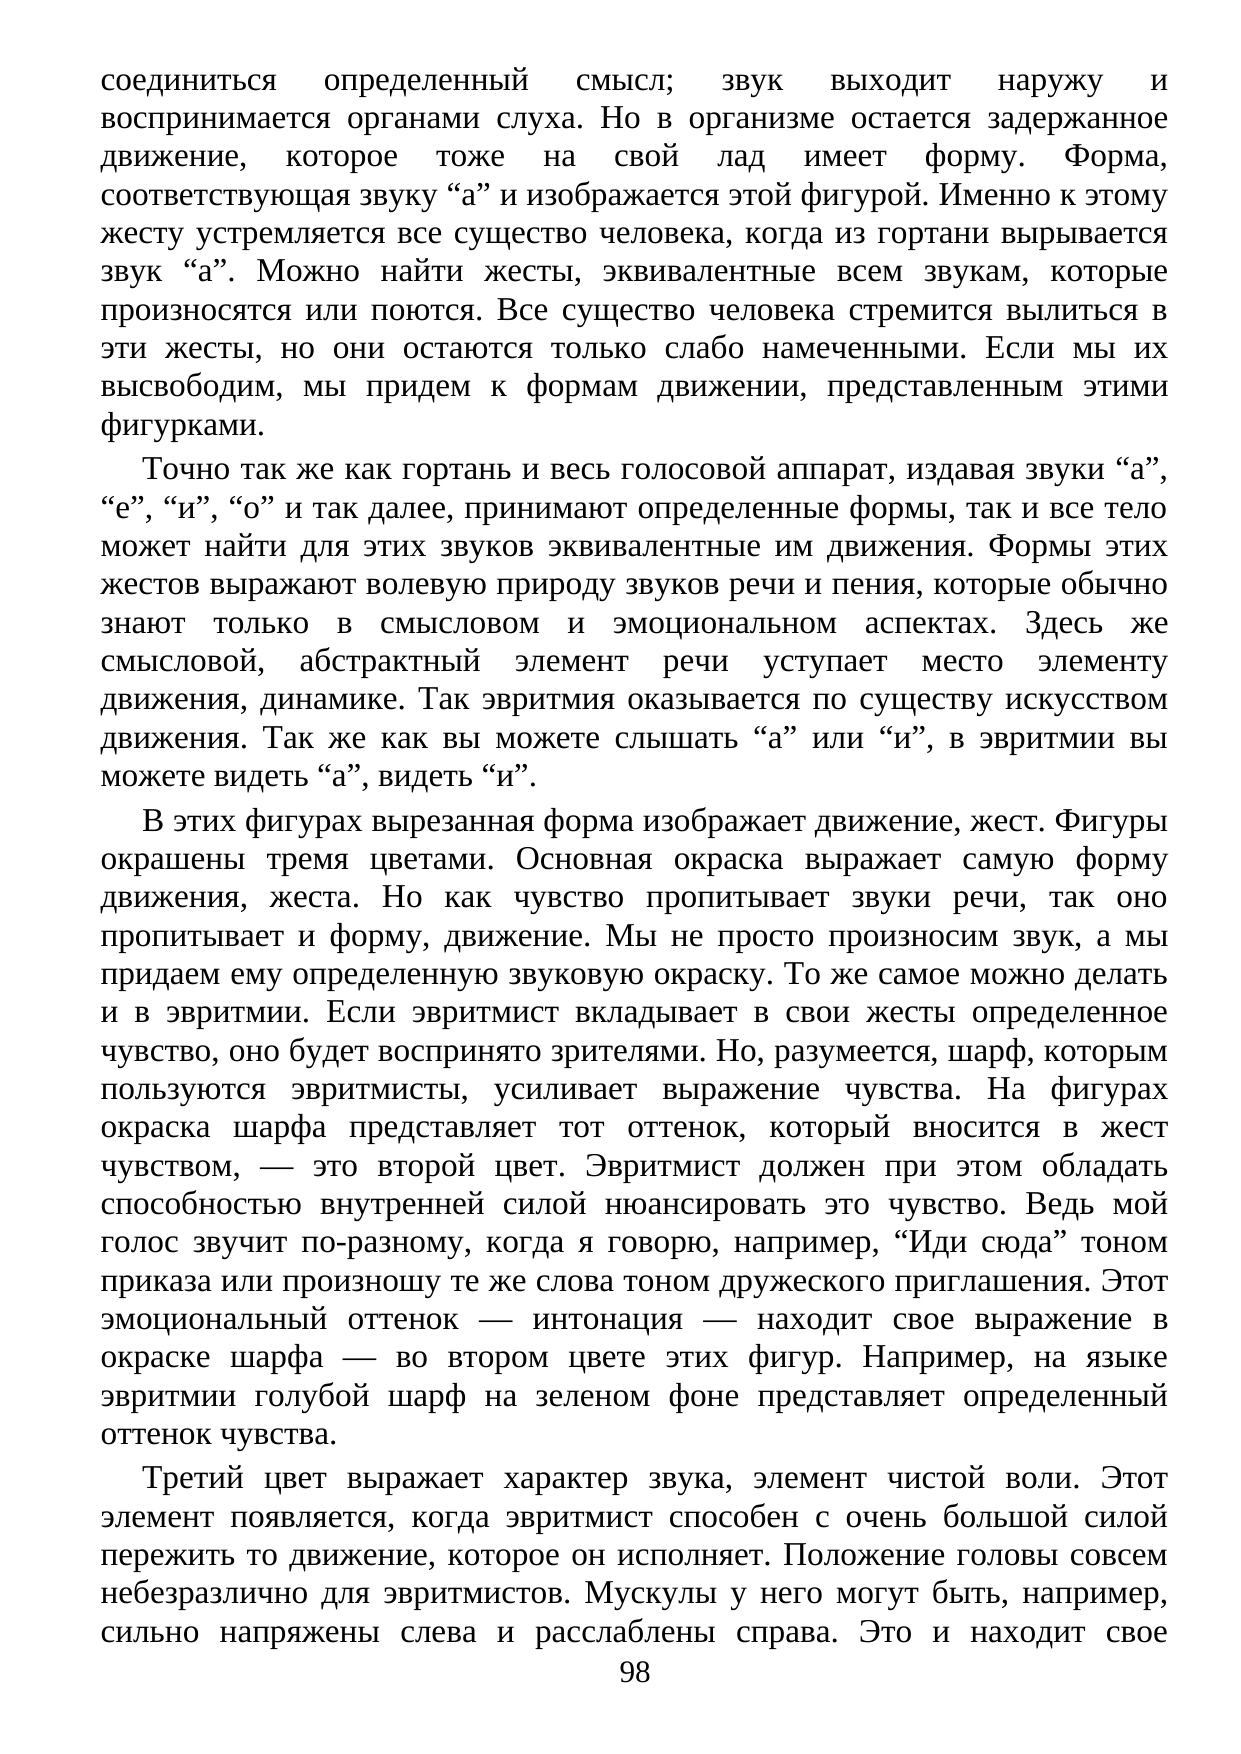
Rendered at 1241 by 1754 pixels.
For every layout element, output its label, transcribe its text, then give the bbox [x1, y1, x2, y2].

text соединиться определенный смысл; звук выходит наружу и воспринимается органами слуха. Но в организме остается задержанное движение, которое тоже на свой лад имеет форму. Форма, соответствующая звуку “а” и изображается этой фигурой. Именно к этому жесту устремляется все существо человека, когда из гортани вырывается звук “а”. Можно найти жесты, эквивалентные всем звукам, которые произносятся или поются. Все существо человека стремится вылиться в эти жесты, но они остаются только слабо намеченными. Если мы их высвободим, мы придем к формам движении, представленным этими фигурками. [100, 59, 1169, 442]
text В этих фигурах вырезанная форма изображает движение, жест. Фигуры окрашены тремя цветами. Основная окраска выражает самую форму движения, жеста. Но как чувство пропитывает звуки речи, так оно пропитывает и форму, движение. Мы не просто произносим звук, а мы придаем ему определенную звуковую окраску. То же самое можно делать и в эвритмии. Если эвритмист вкладывает в свои жесты определенное чувство, оно будет воспринято зрителями. Но, разумеется, шарф, которым пользуются эвритмисты, усиливает выражение чувства. На фигурах окраска шарфа представляет тот оттенок, который вносится в жест чувством, — это второй цвет. Эвритмист должен при этом обладать способностью внутренней силой нюансировать это чувство. Ведь мой голос звучит по-разному, когда я говорю, например, “Иди сюда” тоном приказа или произношу те же слова тоном дружеского приглашения. Этот эмоциональный оттенок — интонация — находит свое выражение в окраске шарфа — во втором цвете этих фигур. Например, на языке эвритмии голубой шарф на зеленом фоне представляет определенный оттенок чувства. [100, 800, 1169, 1452]
text Точно так же как гортань и весь голосовой аппарат, издавая звуки “а”, “е”, “и”, “о” и так далее, принимают определенные формы, так и все тело может найти для этих звуков эквивалентные им движения. Формы этих жестов выражают волевую природу звуков речи и пения, которые обычно знают только в смысловом и эмоциональном аспектах. Здесь же смысловой, абстрактный элемент речи уступает место элементу движения, динамике. Так эвритмия оказывается по существу искусством движения. Так же как вы можете слышать “а” или “и”, в эвритмии вы можете видеть “а”, видеть “и”. [100, 449, 1169, 794]
text Третий цвет выражает характер звука, элемент чистой воли. Этот элемент появляется, когда эвритмист способен с очень большой силой пережить то движение, которое он исполняет. Положение головы совсем небезразлично для эвритмистов. Мускулы у него могут быть, например, сильно напряжены слева и расслаблены справа. Это и находит свое [100, 1458, 1169, 1649]
